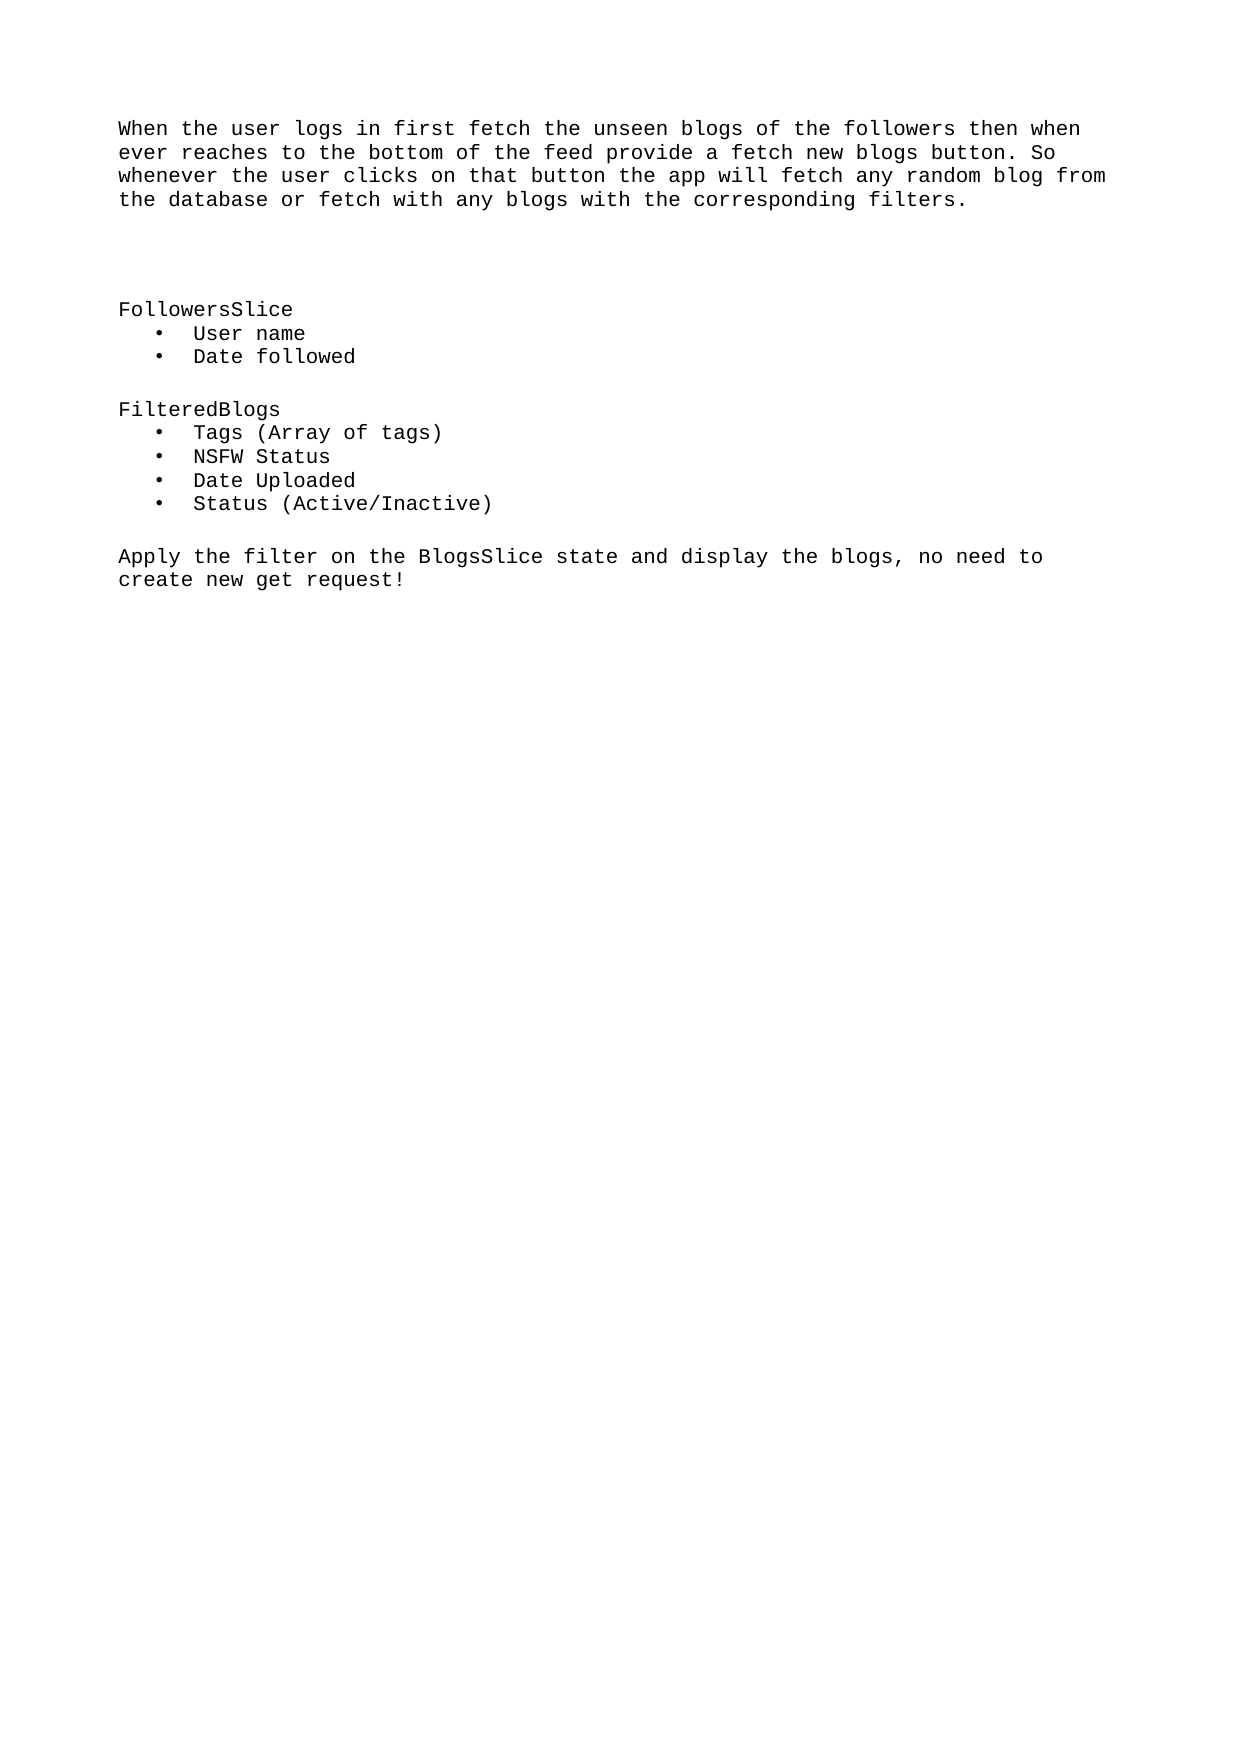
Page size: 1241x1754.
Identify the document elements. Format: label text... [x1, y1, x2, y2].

list Tags (Array of tags) [156, 422, 1122, 446]
text Apply the filter on the BlogsSlice state and display the blogs, no need to create new get request! [118, 546, 1122, 593]
text FollowersSlice [118, 299, 1122, 323]
list User name [156, 323, 1122, 346]
list Status (Active/Inactive) [156, 493, 1122, 517]
text When the user logs in first fetch the unseen blogs of the followers then when ever reaches to the bottom of the feed provide a fetch new blogs button. So whenever the user clicks on that button the app will fetch any random blog from the database or fetch with any blogs with the corresponding filters. [118, 118, 1122, 213]
list Date Uploaded [156, 469, 1122, 493]
list Date followed [156, 346, 1122, 370]
text FilteredBlogs [118, 399, 1122, 422]
list NSFW Status [156, 446, 1122, 469]
